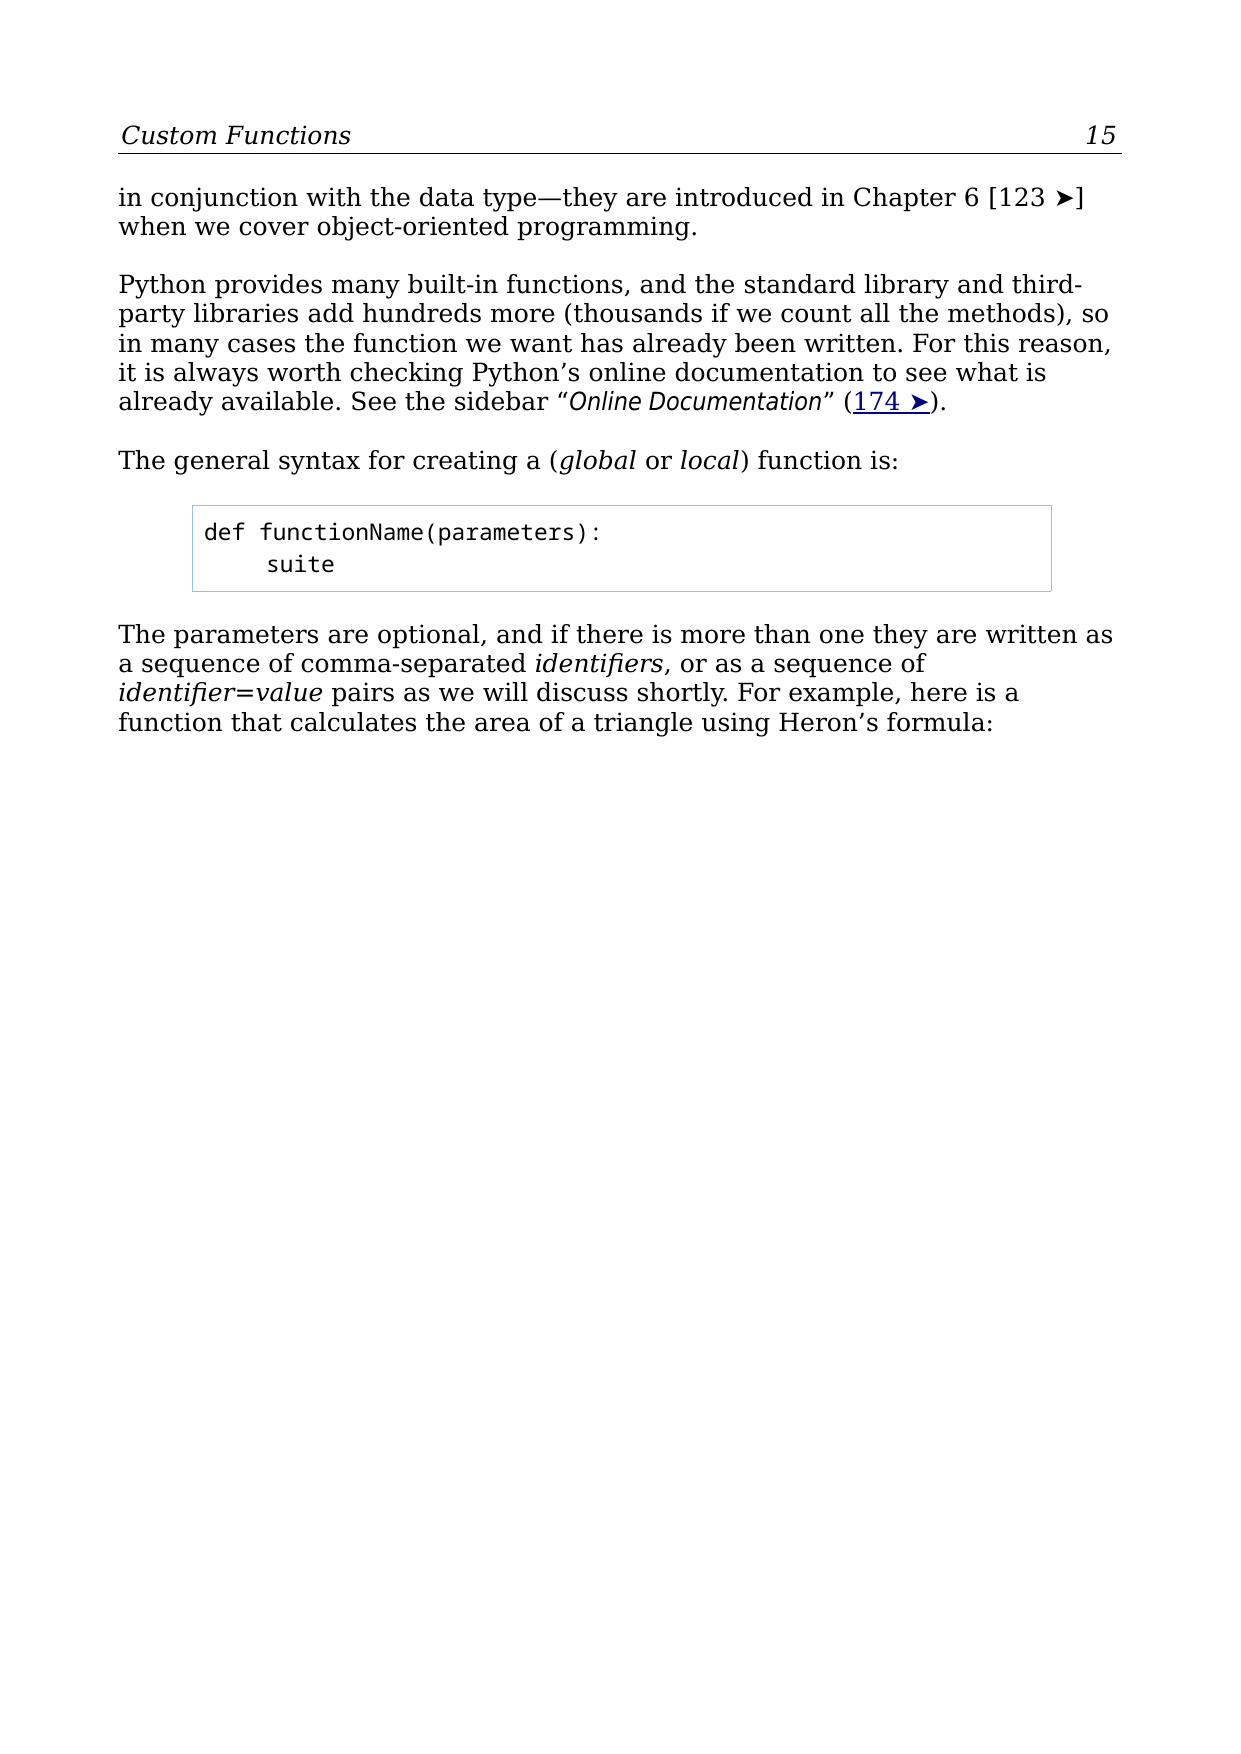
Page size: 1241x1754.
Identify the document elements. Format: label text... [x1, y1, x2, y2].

text Python provides many built-in functions, and the standard library and third-party libraries add hundreds more (thousands if we count all the methods), so in many cases the function we want has already been written. For this reason, it is always worth checking Python’s online documentation to see what is already available. See the sidebar “Online Documentation” (174 ➤). [118, 271, 1122, 416]
text suite [193, 536, 1051, 591]
text The general syntax for creating a (global or local) function is: [118, 446, 1122, 475]
text def functionName(parameters): [193, 506, 1051, 536]
text in conjunction with the data type—they are introduced in Chapter 6 [123 ➤] when we cover object-oriented programming. [118, 183, 1122, 241]
text The parameters are optional, and if there is more than one they are written as a sequence of comma-separated identifiers, or as a sequence of identifier=value pairs as we will discuss shortly. For example, here is a function that calculates the area of a triangle using Heron’s formula: [118, 620, 1122, 737]
